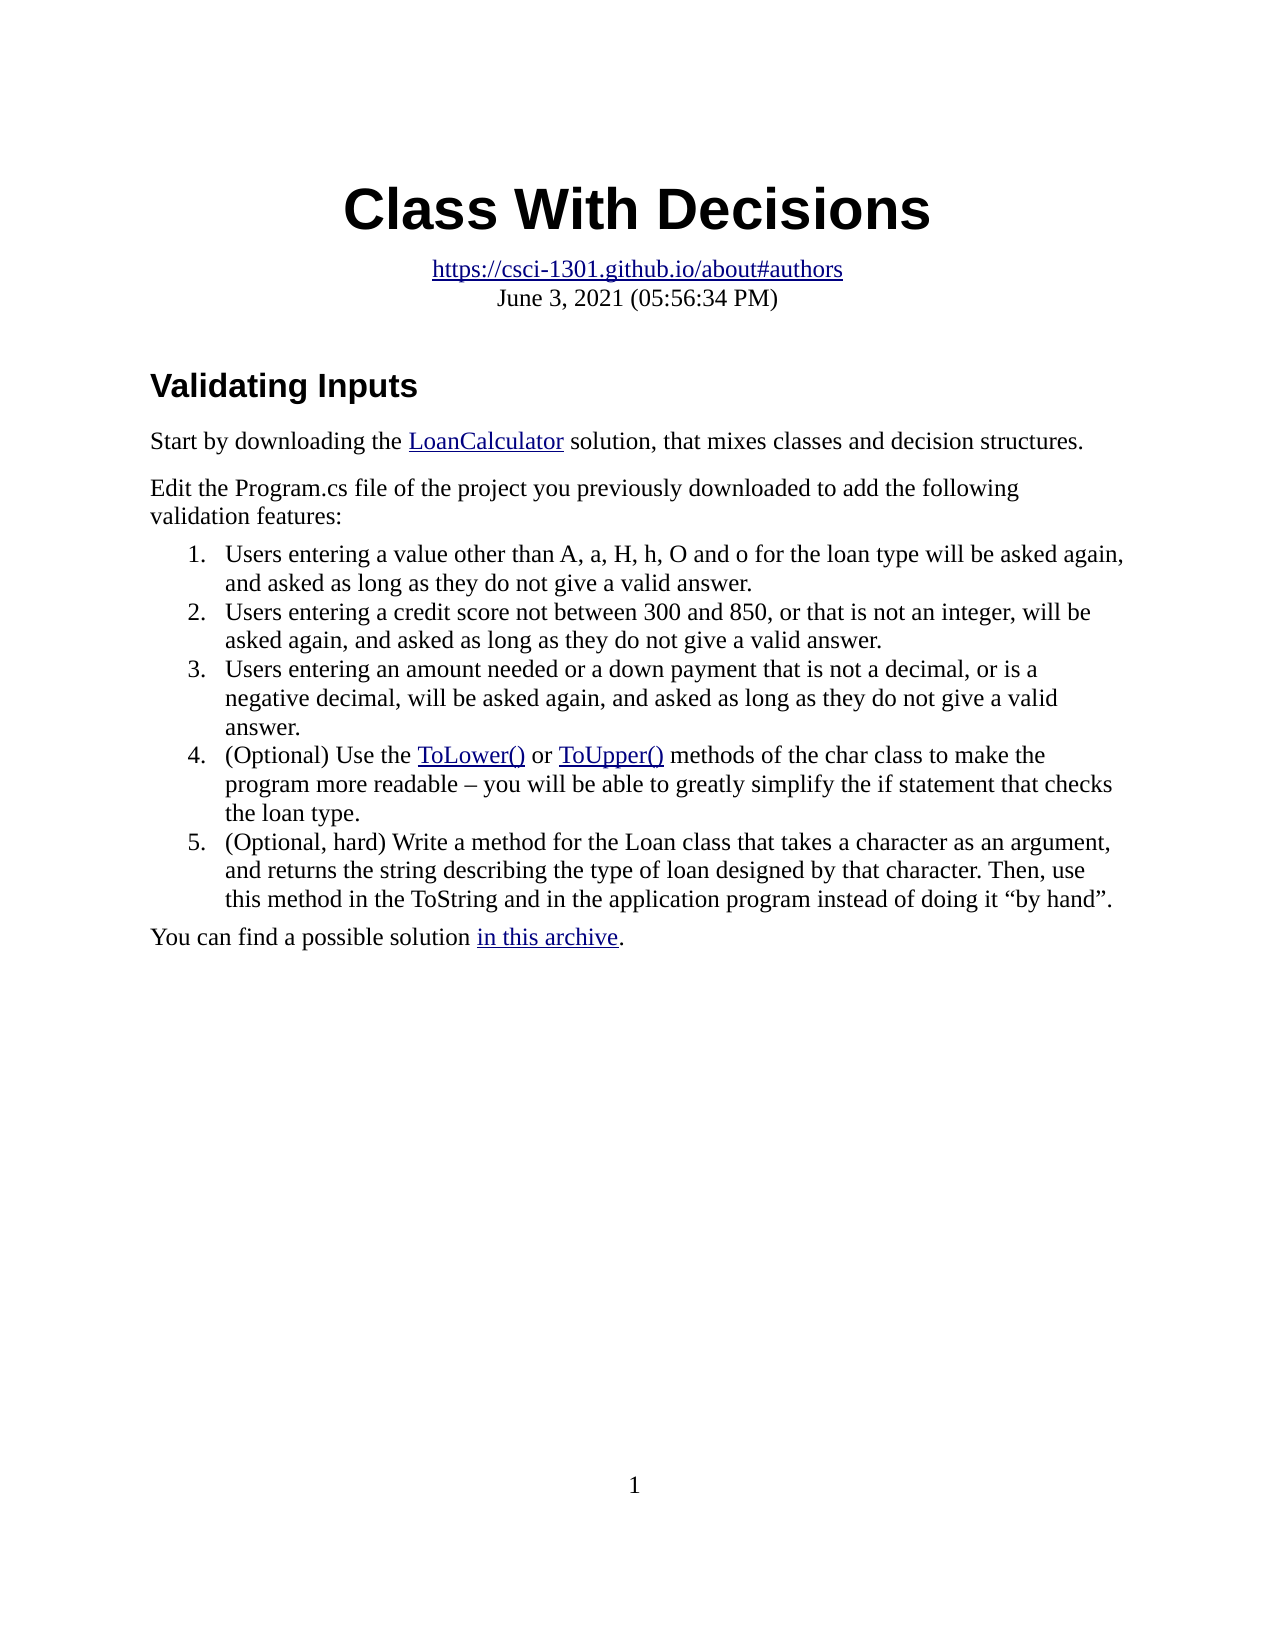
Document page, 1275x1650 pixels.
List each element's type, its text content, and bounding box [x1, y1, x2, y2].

list (Optional) Use the ToLower() or ToUpper() methods of the char class to make the program more readable – you will be able to greatly simplify the if statement that checks the loan type. [187, 740, 1125, 827]
list Users entering an amount needed or a down payment that is not a decimal, or is a negative decimal, will be asked again, and asked as long as they do not give a valid answer. [187, 654, 1125, 740]
title Class With Decisions [150, 175, 1125, 242]
text You can find a possible solution in this archive. [150, 922, 1125, 951]
text June 3, 2021 (05:56:34 PM) [150, 283, 1125, 312]
text Start by downloading the LoanCalculator solution, that mixes classes and decision structures. [150, 426, 1125, 455]
list (Optional, hard) Write a method for the Loan class that takes a character as an argument, and returns the string describing the type of loan designed by that character. Then, use this method in the ToString and in the application program instead of doing it “by hand”. [187, 827, 1125, 913]
text Edit the Program.cs file of the project you previously downloaded to add the following validation features: [150, 473, 1125, 530]
list Users entering a credit score not between 300 and 850, or that is not an integer, will be asked again, and asked as long as they do not give a valid answer. [187, 597, 1125, 654]
subtitle Validating Inputs [150, 366, 1125, 404]
list Users entering a value other than A, a, H, h, O and o for the loan type will be asked again, and asked as long as they do not give a valid answer. [187, 539, 1125, 597]
text https://csci-1301.github.io/about#authors [150, 254, 1125, 283]
